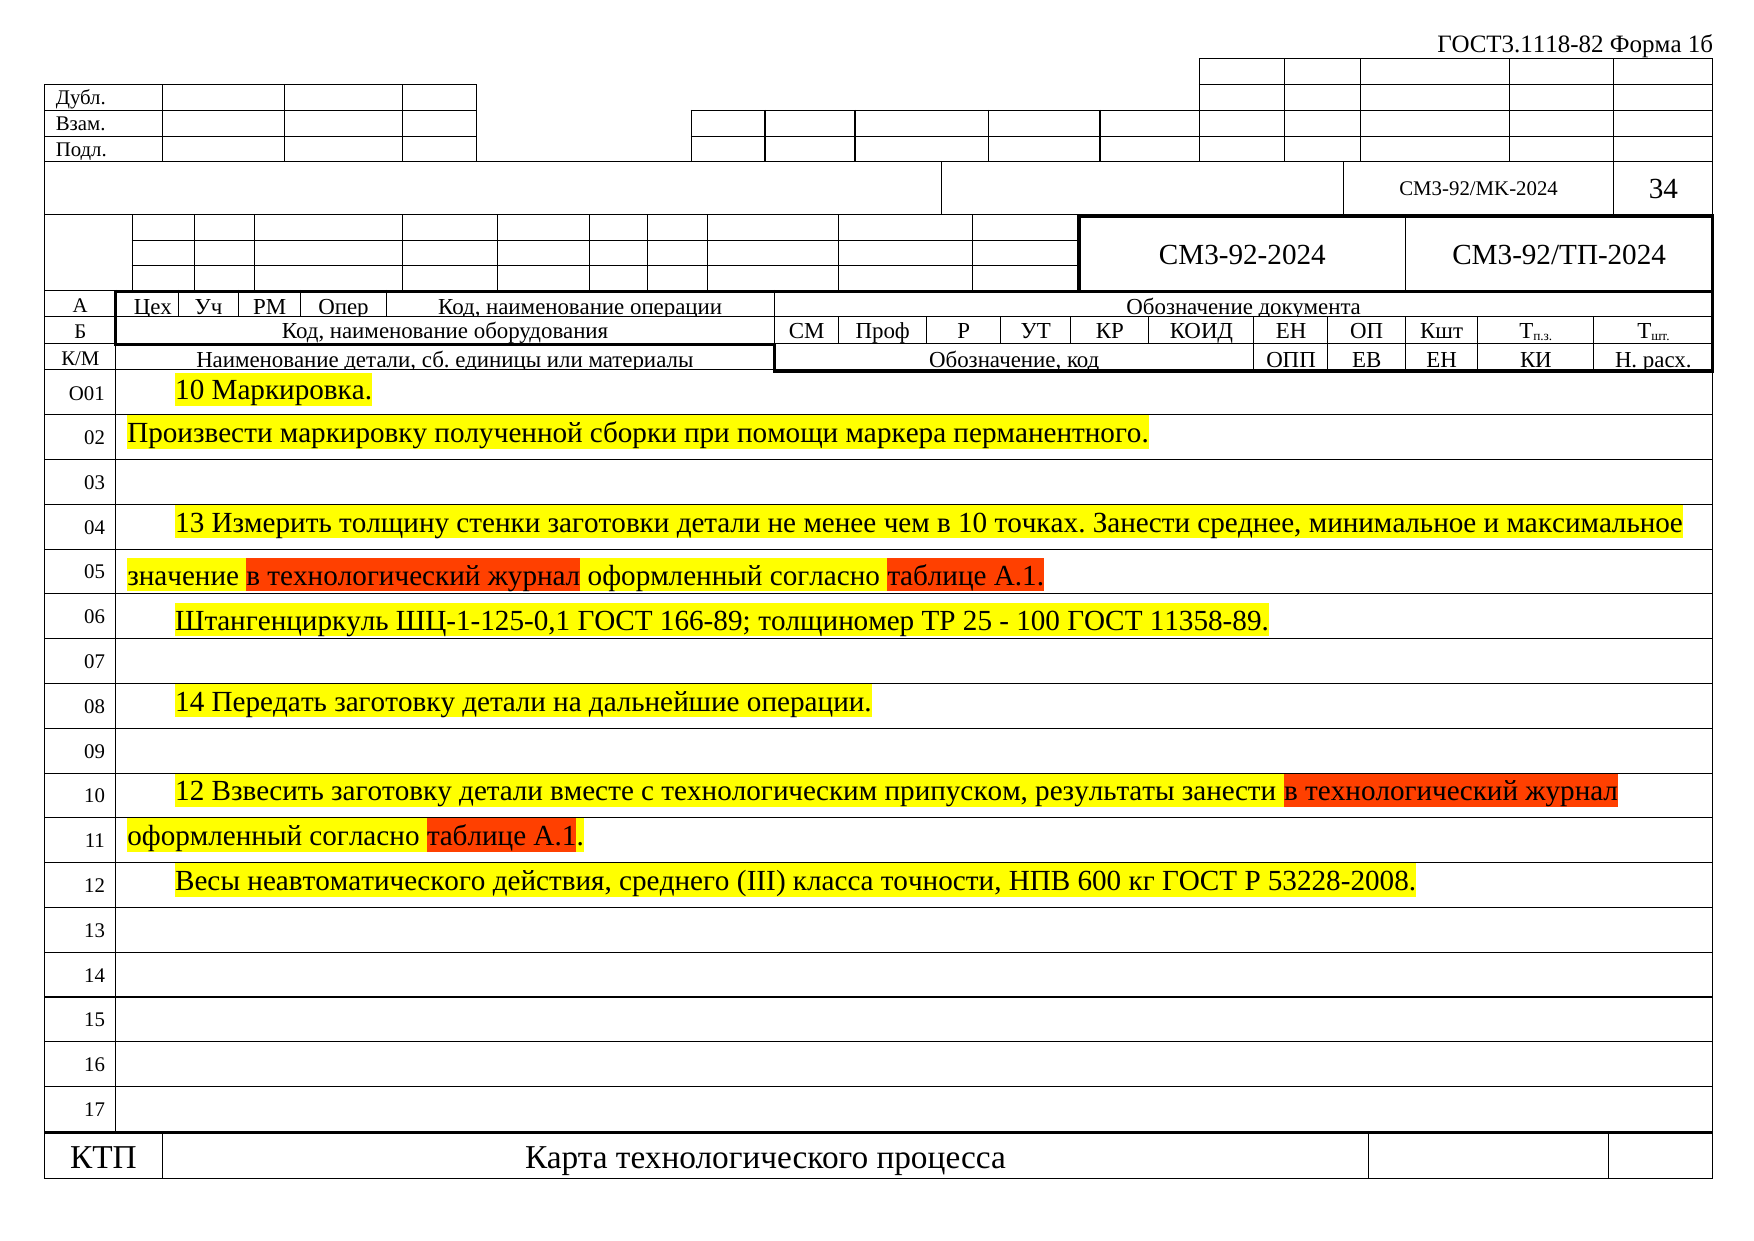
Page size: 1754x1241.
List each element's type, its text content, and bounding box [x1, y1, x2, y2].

table_cell 34 [1614, 162, 1712, 214]
table_header [1361, 59, 1509, 84]
table_cell СМ3-92/МK-2024 [1344, 162, 1613, 214]
table_cell [692, 111, 764, 136]
table_cell [403, 241, 497, 264]
table_cell [1200, 137, 1284, 161]
table_cell Тшт. [1594, 317, 1711, 343]
table_cell [973, 241, 1077, 264]
table_cell А [45, 291, 114, 316]
table_cell КОИД [1149, 317, 1253, 343]
table_cell К/М [45, 344, 115, 369]
table_cell [1101, 137, 1199, 161]
table_header [1285, 59, 1360, 84]
table_cell ЕН [1254, 317, 1327, 343]
table_cell Подл. [45, 137, 162, 161]
table_header [1200, 59, 1284, 84]
table_cell [1614, 137, 1712, 161]
table_cell СМ3-92-2024 [1081, 218, 1405, 290]
table_cell [285, 137, 402, 161]
table_cell Наименование детали, сб. единицы или материалы [116, 346, 773, 369]
table_cell [590, 241, 647, 264]
table_cell 04 [45, 505, 115, 548]
table_cell СМ3-92/ТП-2024 [1406, 218, 1711, 290]
table_cell [285, 85, 402, 110]
table_cell [839, 215, 972, 239]
table_cell Б [45, 317, 114, 343]
table_cell [1369, 1134, 1608, 1178]
table_cell [116, 729, 1712, 772]
table_cell [839, 266, 972, 290]
table_cell [1510, 137, 1613, 161]
table_cell ЕВ [1328, 344, 1405, 369]
table_cell 10 [45, 774, 115, 817]
table_cell 14 Передать заготовку детали на дальнейшие операции. [116, 684, 1712, 728]
table_cell ОПП [1254, 344, 1327, 369]
table_cell 12 Взвесить заготовку детали вместе с технологическим припуском, результаты занести в технологический журнал [116, 774, 1712, 817]
table_cell [766, 111, 854, 136]
table_cell [691, 84, 765, 110]
table_cell Штангенциркуль ШЦ-1-125-0,1 ГОСТ 166-89; толщиномер ТР 25 - 100 ГОСТ 11358-89. [116, 594, 1712, 638]
table_cell [195, 266, 254, 290]
table_cell КТП [45, 1134, 162, 1178]
table_cell Уч [179, 293, 238, 316]
table_cell [1285, 137, 1360, 161]
table_cell [989, 84, 1100, 110]
table_cell [133, 266, 194, 290]
table_cell [648, 266, 707, 290]
table_cell [163, 85, 284, 110]
table_cell КР [1071, 317, 1148, 343]
table_cell Н. расх. [1594, 344, 1711, 369]
table_cell 06 [45, 594, 115, 638]
table_cell 13 Измерить толщину стенки заготовки детали не менее чем в 10 точках. Занести среднее, минимальное и максимальное [116, 505, 1712, 548]
table_header [1510, 59, 1613, 84]
table_cell ОП [1328, 317, 1405, 343]
table_cell [116, 639, 1712, 683]
table_cell [163, 111, 284, 136]
table_cell [1510, 85, 1613, 110]
table_cell [708, 215, 838, 239]
table_cell Взам. [45, 111, 162, 136]
table_cell [1361, 137, 1509, 161]
table_cell Весы неавтоматического действия, среднего (III) класса точности, НПВ 600 кг ГОСТ Р 53228-2008. [116, 863, 1712, 907]
table_cell [708, 241, 838, 264]
table_cell УТ [1001, 317, 1070, 343]
table_cell Обозначение документа [775, 293, 1711, 316]
table_cell Кшт [1406, 317, 1477, 343]
table_cell [766, 137, 854, 161]
table_cell 17 [45, 1087, 115, 1131]
table_cell [403, 111, 476, 136]
table_cell СМ [775, 317, 838, 343]
table_cell [1614, 85, 1712, 110]
table_cell Проф [839, 317, 926, 343]
table_cell [403, 85, 476, 110]
table_cell [116, 953, 1712, 996]
table_cell 09 [45, 729, 115, 772]
table_cell [285, 111, 402, 136]
table_cell [590, 266, 647, 290]
table_cell [648, 241, 707, 264]
table_cell [692, 137, 764, 161]
table_cell 16 [45, 1042, 115, 1086]
table_cell [1510, 111, 1613, 136]
table_cell 14 [45, 953, 115, 996]
table_cell [133, 215, 194, 239]
table_cell 11 [45, 818, 115, 862]
table_cell [116, 908, 1712, 952]
table_cell [255, 266, 402, 290]
table_cell [973, 266, 1077, 290]
table_cell 05 [45, 550, 115, 593]
table_cell Опер [301, 293, 386, 316]
table_cell Код, наименование оборудования [117, 317, 774, 343]
table_cell [856, 111, 988, 136]
table_cell [973, 215, 1077, 239]
table_cell РМ [239, 293, 300, 316]
table_cell [989, 111, 1099, 136]
table_cell Произвести маркировку полученной сборки при помощи маркера перманентного. [116, 415, 1712, 459]
table_cell 10 Маркировка. [116, 370, 1712, 414]
table_cell [1100, 84, 1199, 110]
text ГОСТ3.1118-82 Форма 1б [74, 29, 1713, 58]
table_cell [116, 998, 1712, 1041]
table_cell [989, 137, 1099, 161]
table_cell [45, 162, 941, 214]
table_cell [765, 84, 855, 110]
table_cell [1614, 111, 1712, 136]
table_cell [1609, 1134, 1712, 1178]
table_cell [1285, 111, 1360, 136]
table_cell [133, 241, 194, 264]
table_cell [855, 84, 989, 110]
table_cell [403, 137, 476, 161]
table_cell [498, 241, 589, 264]
table_cell 12 [45, 863, 115, 907]
table_cell [45, 215, 132, 290]
table_cell 07 [45, 639, 115, 683]
table_cell [195, 241, 254, 264]
table_cell [498, 215, 589, 239]
table_cell [1361, 85, 1509, 110]
table_cell [1200, 111, 1284, 136]
table_cell Код, наименование операции [387, 293, 774, 316]
table_cell [403, 266, 497, 290]
table_cell Дубл. [45, 85, 162, 110]
table_cell КИ [1478, 344, 1593, 369]
table_cell Карта технологического процесса [163, 1134, 1368, 1178]
table_cell [1200, 85, 1284, 110]
table_cell [116, 1087, 1712, 1131]
table_cell [477, 110, 691, 161]
table_cell [163, 137, 284, 161]
table_header [44, 58, 1199, 84]
table_cell [116, 1042, 1712, 1086]
table_cell ЕН [1406, 344, 1477, 369]
table_cell 02 [45, 415, 115, 459]
table_cell [477, 84, 691, 110]
table_cell [255, 215, 402, 239]
table_cell [255, 241, 402, 264]
table_cell 03 [45, 460, 115, 504]
table_cell 15 [45, 998, 115, 1041]
table_cell Обозначение, код [776, 344, 1253, 369]
table_cell [708, 266, 838, 290]
table_cell [1285, 85, 1360, 110]
table_cell [648, 215, 707, 239]
table_cell [116, 460, 1712, 504]
table_cell Р [927, 317, 1000, 343]
table_cell оформленный согласно таблице А.1. [116, 818, 1712, 862]
table_cell О01 [45, 370, 115, 414]
table_cell Тп.з. [1478, 317, 1593, 343]
table_cell [856, 137, 988, 161]
table_cell [403, 215, 497, 239]
table_cell [1361, 111, 1509, 136]
table_header [1614, 59, 1712, 84]
table_cell 08 [45, 684, 115, 728]
table_cell [1101, 111, 1199, 136]
table_cell [590, 215, 647, 239]
table_cell 13 [45, 908, 115, 952]
table_cell Цех [117, 293, 178, 316]
table_cell [195, 215, 254, 239]
table_cell [839, 241, 972, 264]
table_cell [498, 266, 589, 290]
table_cell [942, 162, 1343, 214]
table_cell значение в технологический журнал оформленный согласно таблице А.1. [116, 550, 1712, 593]
